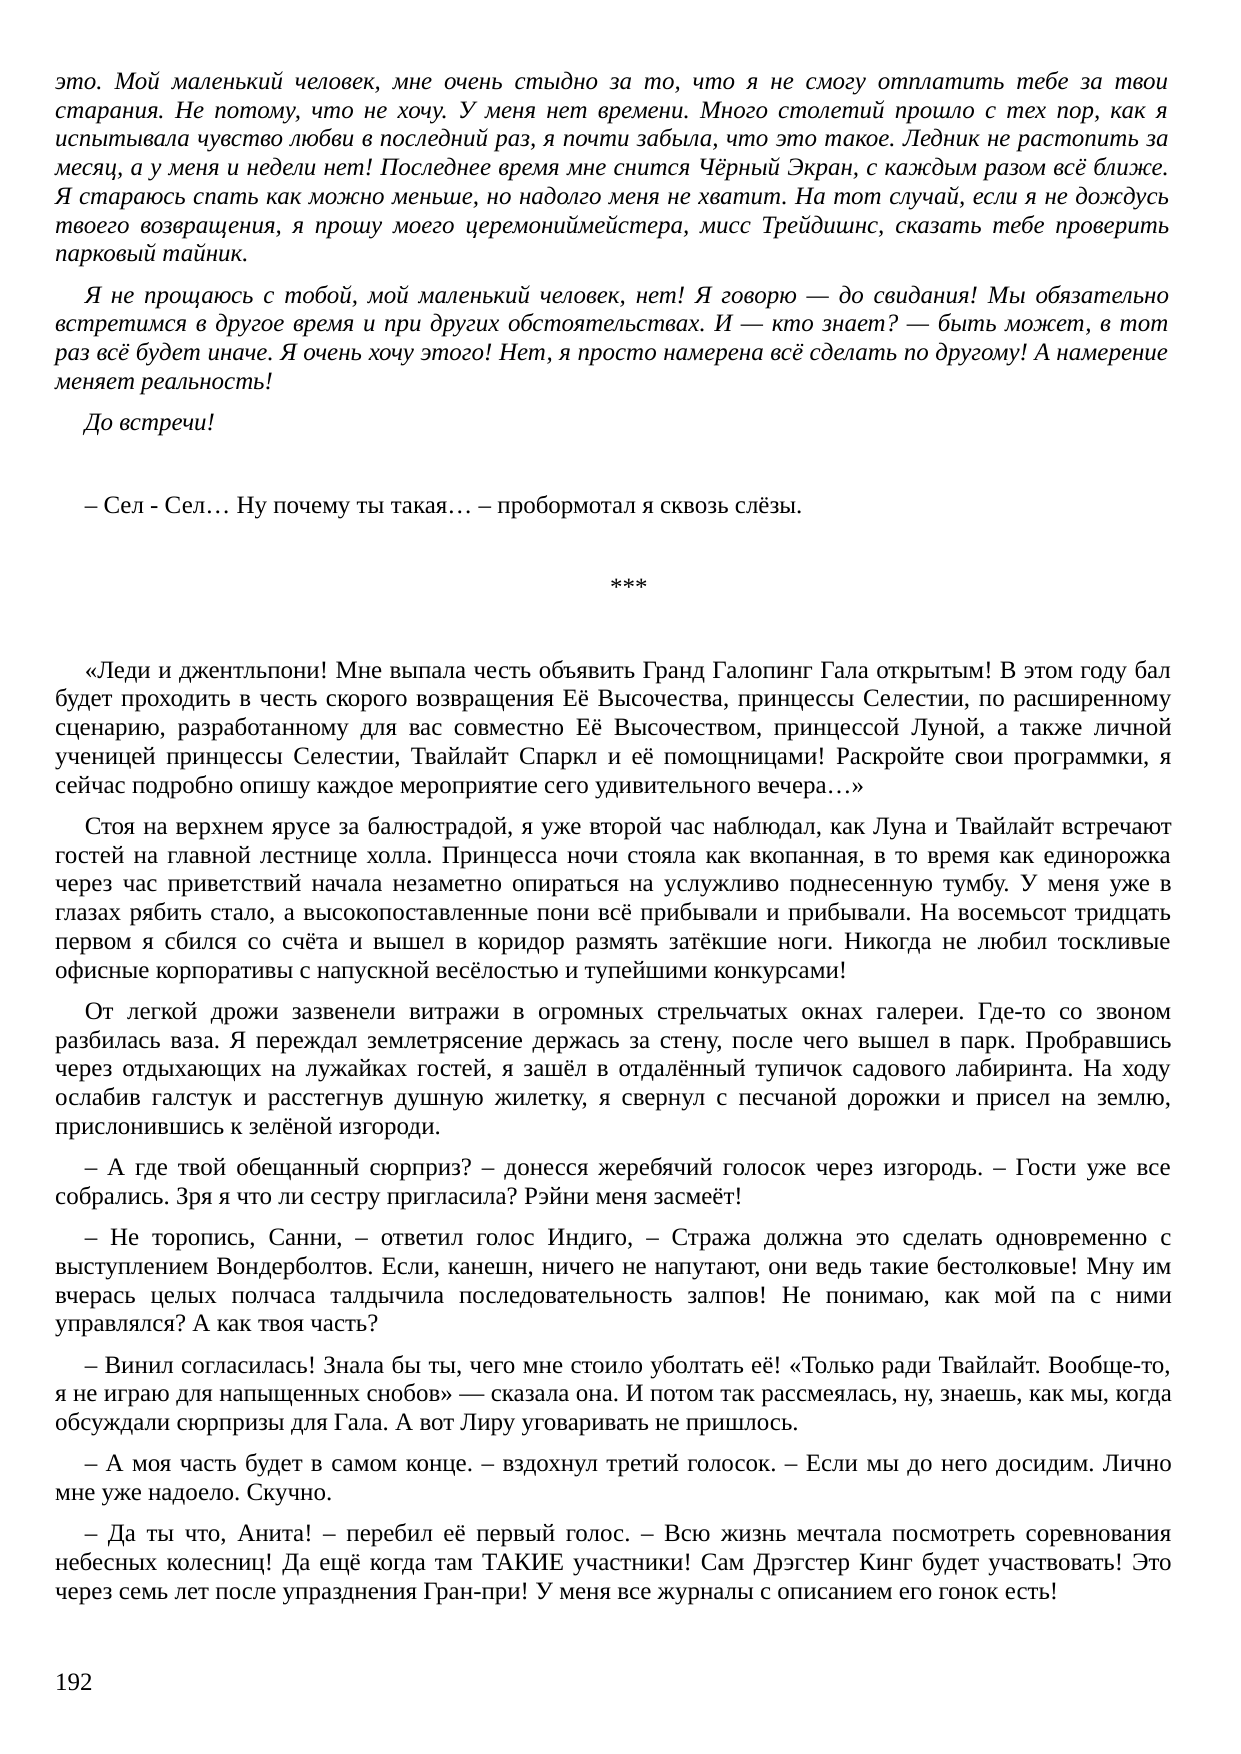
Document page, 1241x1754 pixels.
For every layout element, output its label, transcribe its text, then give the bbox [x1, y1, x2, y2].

text – Винил согласилась! Знала бы ты, чего мне стоило уболтать её! «Только ради Твайлайт. Вообще-то, я не играю для напыщенных снобов» — сказала она. И потом так рассмеялась, ну, знаешь, как мы, когда обсуждали сюрпризы для Гала. А вот Лиру уговаривать не пришлось. [55, 1350, 1173, 1436]
text Я не прощаюсь с тобой, мой маленький человек, нет! Я говорю — до свидания! Мы обязательно встретимся в другое время и при других обстоятельствах. И — кто знает? — быть может, в тот раз всё будет иначе. Я очень хочу этого! Нет, я просто намерена всё сделать по другому! А намерение меняет реальность! [55, 280, 1173, 395]
text – А моя часть будет в самом конце. – вздохнул третий голосок. – Если мы до него досидим. Лично мне уже надоело. Скучно. [55, 1448, 1173, 1506]
text – Да ты что, Анита! – перебил её первый голос. – Всю жизнь мечтала посмотреть соревнования небесных колесниц! Да ещё когда там ТАКИЕ участники! Сам Дрэгстер Кинг будет участвовать! Это через семь лет после упразднения Гран-при! У меня все журналы с описанием его гонок есть! [55, 1518, 1173, 1605]
text – Не торопись, Санни, – ответил голос Индиго, – Стража должна это сделать одновременно с выступлением Вондерболтов. Если, канешн, ничего не напутают, они ведь такие бестолковые! Мну им вчерась целых полчаса талдычила последовательность залпов! Не понимаю, как мой па с ними управлялся? А как твоя часть? [55, 1222, 1173, 1337]
text «Леди и джентльпони! Мне выпала честь объявить Гранд Галопинг Гала открытым! В этом году бал будет проходить в честь скорого возвращения Её Высочества, принцессы Селестии, по расширенному сценарию, разработанному для вас совместно Её Высочеством, принцессой Луной, а также личной ученицей принцессы Селестии, Твайлайт Спаркл и её помощницами! Раскройте свои программки, я сейчас подробно опишу каждое мероприятие сего удивительного вечера…» [55, 655, 1173, 798]
text – Сел - Сел… Ну почему ты такая… – пробормотал я сквозь слёзы. [55, 490, 1173, 518]
text До встречи! [55, 407, 1173, 436]
text Стоя на верхнем ярусе за балюстрадой, я уже второй час наблюдал, как Луна и Твайлайт встречают гостей на главной лестнице холла. Принцесса ночи стояла как вкопанная, в то время как единорожка через час приветствий начала незаметно опираться на услужливо поднесенную тумбу. У меня уже в глазах рябить стало, а высокопоставленные пони всё прибывали и прибывали. На восемьсот тридцать первом я сбился со счёта и вышел в коридор размять затёкшие ноги. Никогда не любил тоскливые офисные корпоративы с напускной весёлостью и тупейшими конкурсами! [55, 811, 1173, 983]
text это. Мой маленький человек, мне очень стыдно за то, что я не смогу отплатить тебе за твои старания. Не потому, что не хочу. У меня нет времени. Много столетий прошло с тех пор, как я испытывала чувство любви в последний раз, я почти забыла, что это такое. Ледник не растопить за месяц, а у меня и недели нет! Последнее время мне снится Чёрный Экран, с каждым разом всё ближе. Я стараюсь спать как можно меньше, но надолго меня не хватит. На тот случай, если я не дождусь твоего возвращения, я прошу моего церемониймейстера, мисс Трейдишнс, сказать тебе проверить парковый тайник. [55, 66, 1173, 267]
text От легкой дрожи зазвенели витражи в огромных стрельчатых окнах галереи. Где-то со звоном разбилась ваза. Я переждал землетрясение держась за стену, после чего вышел в парк. Пробравшись через отдыхающих на лужайках гостей, я зашёл в отдалённый тупичок садового лабиринта. На ходу ослабив галстук и расстегнув душную жилетку, я свернул с песчаной дорожки и присел на землю, прислонившись к зелёной изгороди. [55, 996, 1173, 1140]
text *** [55, 572, 1173, 601]
text – А где твой обещанный сюрприз? – донесся жеребячий голосок через изгородь. – Гости уже все собрались. Зря я что ли сестру пригласила? Рэйни меня засмеёт! [55, 1152, 1173, 1210]
